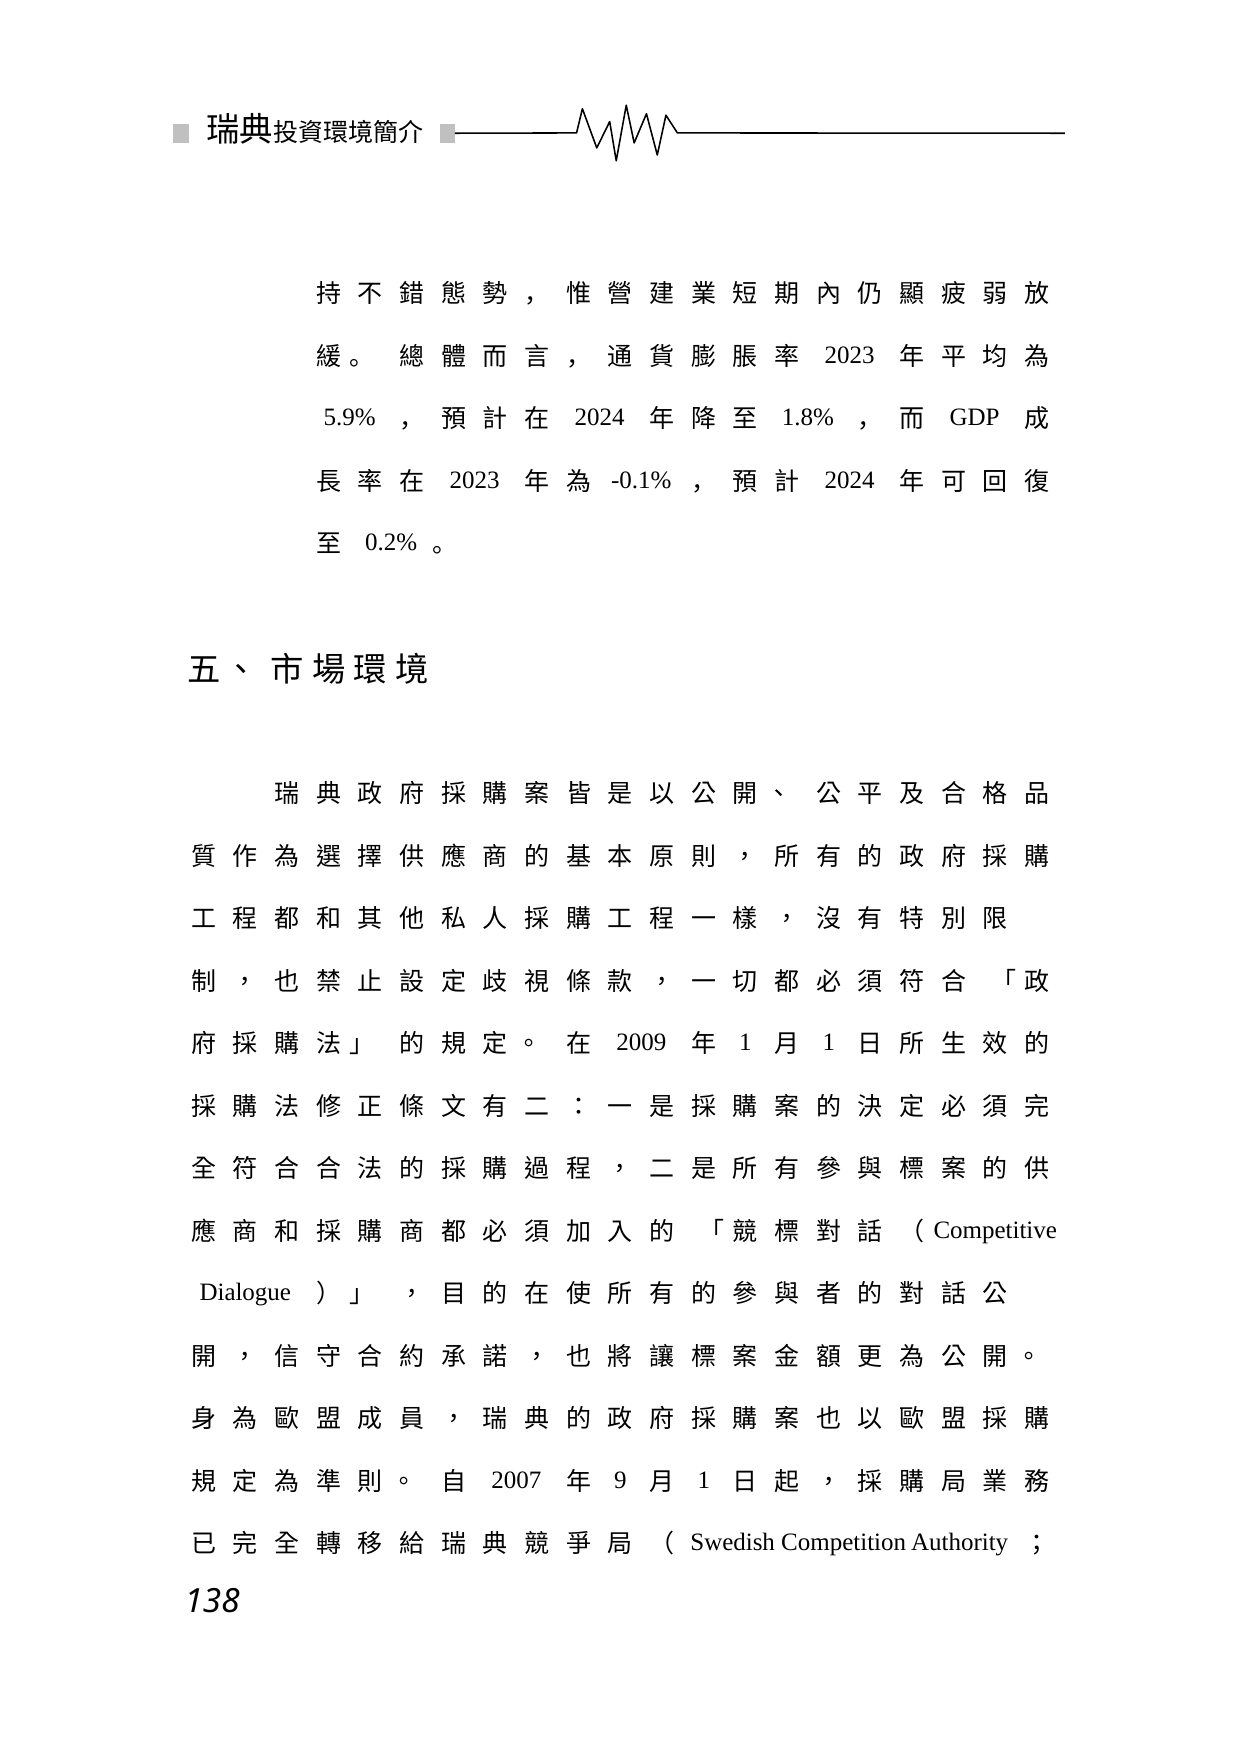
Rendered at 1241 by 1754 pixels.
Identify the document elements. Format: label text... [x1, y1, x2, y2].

text 持不錯態勢，惟營建業短期內仍顯疲弱放緩。總體而言，通貨膨脹率2023年平均為5.9%，預計在2024年降至1.8%，而GDP成長率在2023年為-0.1%，預計2024年可回復至0.2%。 [281, 250, 1058, 563]
text 五、市場環境 [183, 625, 1058, 688]
text 瑞典政府採購案皆是以公開、公平及合格品質作為選擇供應商的基本原則，所有的政府採購工程都和其他私人採購工程一樣，沒有特別限制，也禁止設定歧視條款，一切都必須符合「政府採購法」的規定。在2009年1月1日所生效的採購法修正條文有二：一是採購案的決定必須完全符合合法的採購過程，二是所有參與標案的供應商和採購商都必須加入的「競標對話（Competitive Dialogue）」，目的在使所有的參與者的對話公開，信守合約承諾，也將讓標案金額更為公開。身為歐盟成員，瑞典的政府採購案也以歐盟採購規定為準則。自2007年9月1日起，採購局業務已完全轉移給瑞典競爭局（Swedish Competition Authority； [183, 750, 1058, 1563]
